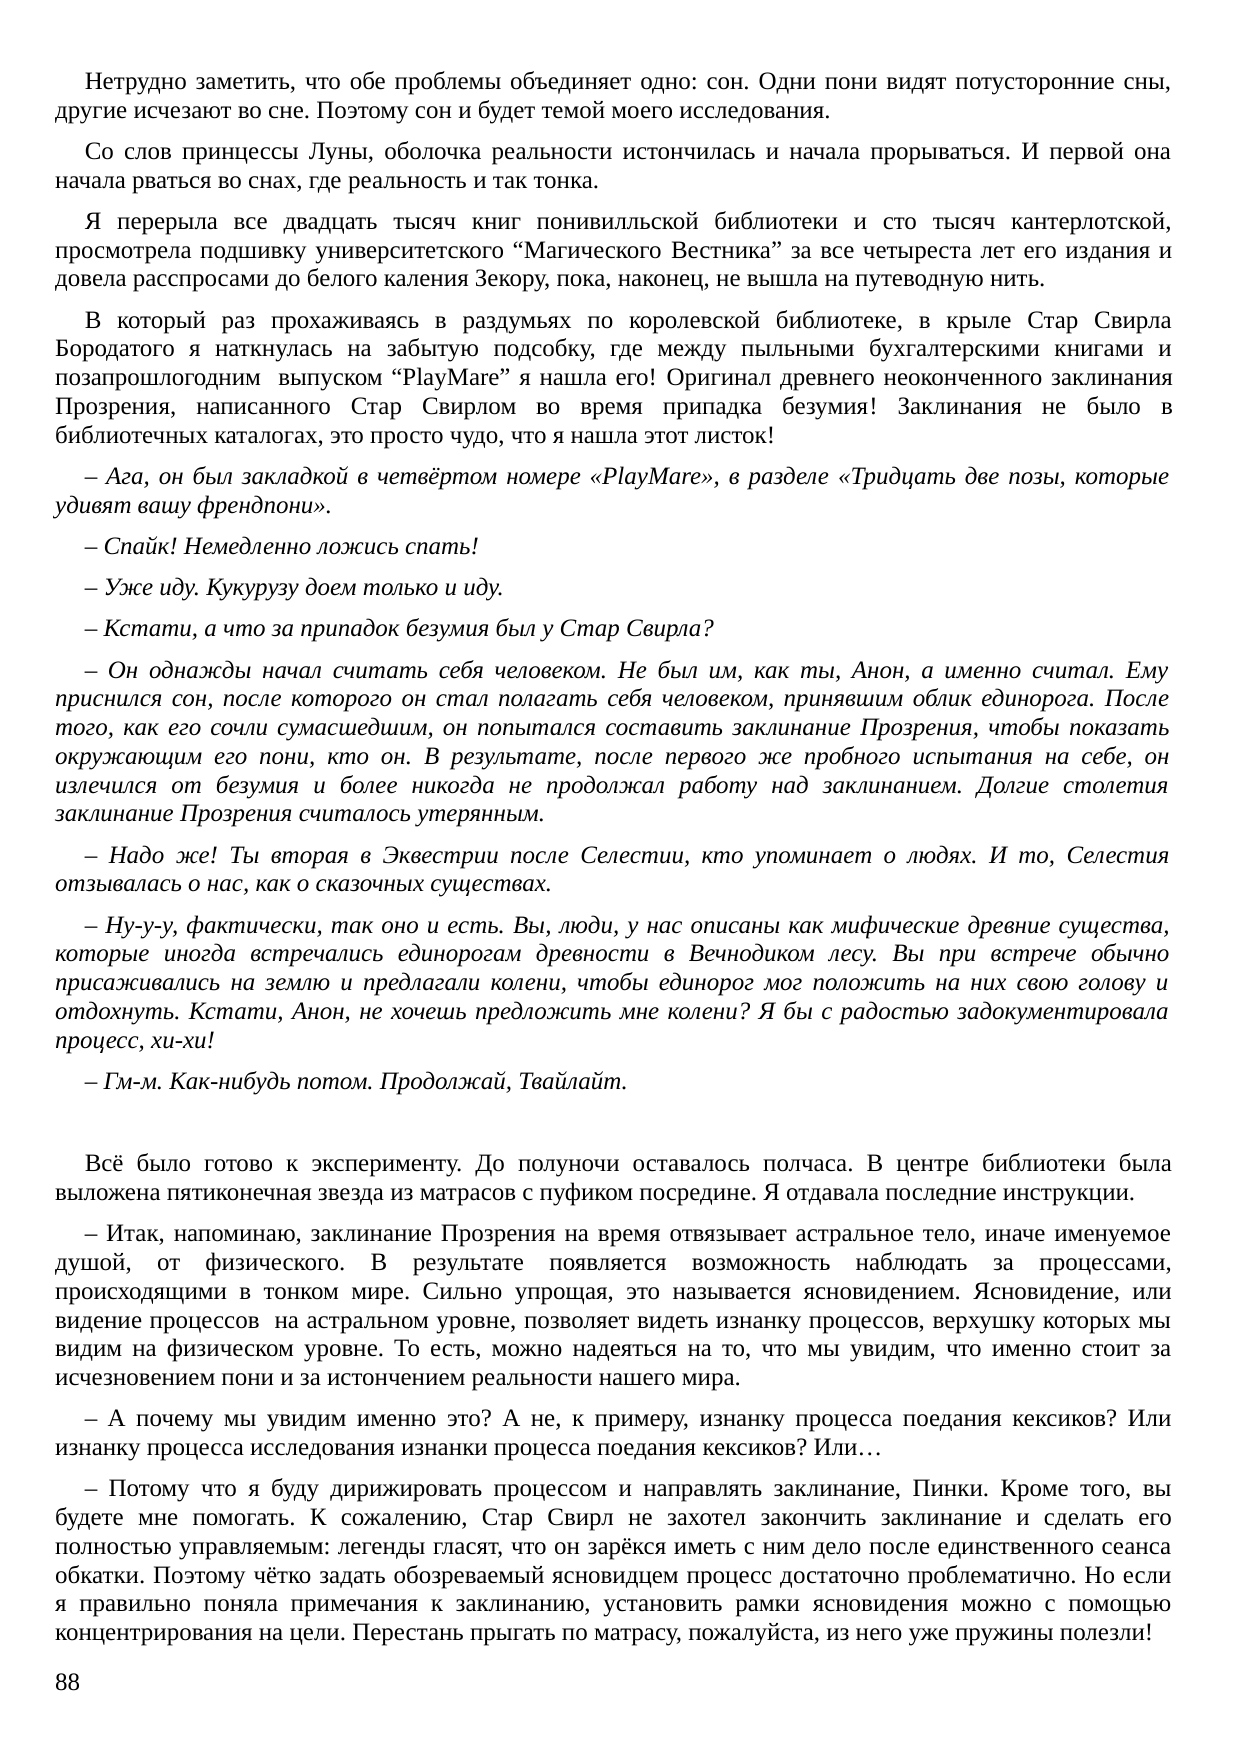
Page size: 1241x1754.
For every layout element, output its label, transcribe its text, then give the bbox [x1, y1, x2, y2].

text – Уже иду. Кукурузу доем только и иду. [55, 572, 1173, 601]
text В который раз прохаживаясь в раздумьях по королевской библиотеке, в крыле Стар Свирла Бородатого я наткнулась на забытую подсобку, где между пыльными бухгалтерскими книгами и позапрошлогодним выпуском “PlayMare” я нашла его! Оригинал древнего неоконченного заклинания Прозрения, написанного Стар Свирлом во время припадка безумия! Заклинания не было в библиотечных каталогах, это просто чудо, что я нашла этот листок! [55, 305, 1173, 448]
text – А почему мы увидим именно это? А не, к примеру, изнанку процесса поедания кексиков? Или изнанку процесса исследования изнанки процесса поедания кексиков? Или… [55, 1403, 1173, 1461]
text Со слов принцессы Луны, оболочка реальности истончилась и начала прорываться. И первой она начала рваться во снах, где реальность и так тонка. [55, 136, 1173, 193]
text – Ага, он был закладкой в четвёртом номере «PlayMare», в разделе «Тридцать две позы, которые удивят вашу френдпони». [55, 461, 1173, 518]
text – Надо же! Ты вторая в Эквестрии после Селестии, кто упоминает о людях. И то, Селестия отзывалась о нас, как о сказочных существах. [55, 840, 1173, 897]
text – Гм-м. Как-нибудь потом. Продолжай, Твайлайт. [55, 1066, 1173, 1095]
text – Кстати, а что за припадок безумия был у Стар Свирла? [55, 613, 1173, 642]
text Нетрудно заметить, что обе проблемы объединяет одно: сон. Одни пони видят потусторонние сны, другие исчезают во сне. Поэтому сон и будет темой моего исследования. [55, 66, 1173, 123]
text – Итак, напоминаю, заклинание Прозрения на время отвязывает астральное тело, иначе именуемое душой, от физического. В результате появляется возможность наблюдать за процессами, происходящими в тонком мире. Сильно упрощая, это называется ясновидением. Ясновидение, или видение процессов на астральном уровне, позволяет видеть изнанку процессов, верхушку которых мы видим на физическом уровне. То есть, можно надеяться на то, что мы увидим, что именно стоит за исчезновением пони и за истончением реальности нашего мира. [55, 1218, 1173, 1391]
text Всё было готово к эксперименту. До полуночи оставалось полчаса. В центре библиотеки была выложена пятиконечная звезда из матрасов с пуфиком посредине. Я отдавала последние инструкции. [55, 1148, 1173, 1206]
text Я перерыла все двадцать тысяч книг понивилльской библиотеки и сто тысяч кантерлотской, просмотрела подшивку университетского “Магического Вестника” за все четыреста лет его издания и довела расспросами до белого каления Зекору, пока, наконец, не вышла на путеводную нить. [55, 206, 1173, 292]
text – Потому что я буду дирижировать процессом и направлять заклинание, Пинки. Кроме того, вы будете мне помогать. К сожалению, Стар Свирл не захотел закончить заклинание и сделать его полностью управляемым: легенды гласят, что он зарёкся иметь с ним дело после единственного сеанса обкатки. Поэтому чётко задать обозреваемый ясновидцем процесс достаточно проблематично. Но если я правильно поняла примечания к заклинанию, установить рамки ясновидения можно с помощью концентрирования на цели. Перестань прыгать по матрасу, пожалуйста, из него уже пружины полезли! [55, 1473, 1173, 1646]
text – Он однажды начал считать себя человеком. Не был им, как ты, Анон, а именно считал. Ему приснился сон, после которого он стал полагать себя человеком, принявшим облик единорога. После того, как его сочли сумасшедшим, он попытался составить заклинание Прозрения, чтобы показать окружающим его пони, кто он. В результате, после первого же пробного испытания на себе, он излечился от безумия и более никогда не продолжал работу над заклинанием. Долгие столетия заклинание Прозрения считалось утерянным. [55, 655, 1173, 827]
text – Спайк! Немедленно ложись спать! [55, 531, 1173, 560]
text – Ну-у-у, фактически, так оно и есть. Вы, люди, у нас описаны как мифические древние существа, которые иногда встречались единорогам древности в Вечнодиком лесу. Вы при встрече обычно присаживались на землю и предлагали колени, чтобы единорог мог положить на них свою голову и отдохнуть. Кстати, Анон, не хочешь предложить мне колени? Я бы с радостью задокументировала процесс, хи-хи! [55, 910, 1173, 1053]
